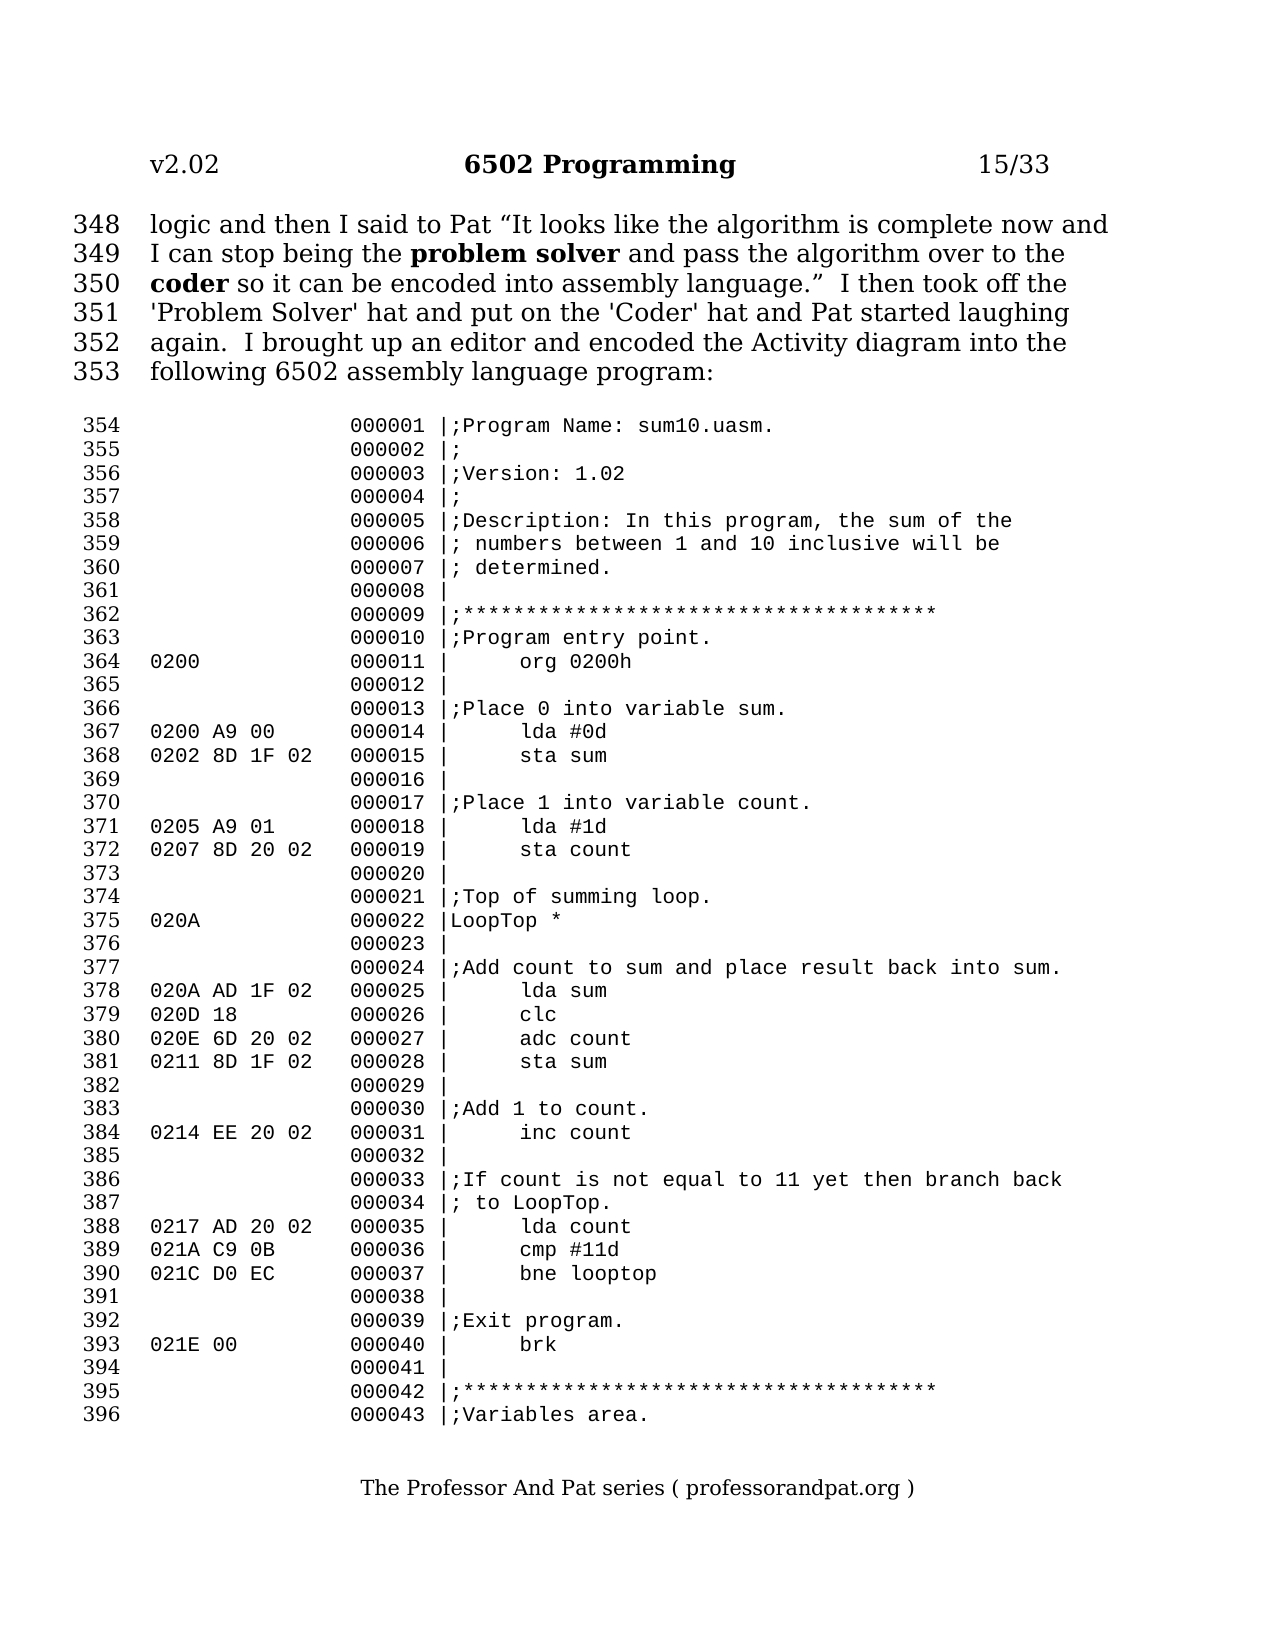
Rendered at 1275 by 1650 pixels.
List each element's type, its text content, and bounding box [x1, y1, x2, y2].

text 0202 8D 1F 02 000015 | sta sum [150, 745, 1125, 769]
text 000024 |;Add count to sum and place result back into sum. [150, 957, 1125, 981]
text 000003 |;Version: 1.02 [150, 463, 1125, 486]
text 000012 | [150, 674, 1125, 698]
text 020E 6D 20 02 000027 | adc count [150, 1028, 1125, 1051]
text 020D 18 000026 | clc [150, 1004, 1125, 1028]
text 000005 |;Description: In this program, the sum of the [150, 510, 1125, 533]
text 000010 |;Program entry point. [150, 627, 1125, 651]
text 000033 |;If count is not equal to 11 yet then branch back [150, 1169, 1125, 1192]
text 000004 |; [150, 486, 1125, 510]
text 000030 |;Add 1 to count. [150, 1098, 1125, 1122]
text 000021 |;Top of summing loop. [150, 886, 1125, 910]
text 000041 | [150, 1357, 1125, 1381]
text 000039 |;Exit program. [150, 1310, 1125, 1334]
text 000001 |;Program Name: sum10.uasm. [150, 416, 1125, 439]
text 000023 | [150, 933, 1125, 957]
text 0217 AD 20 02 000035 | lda count [150, 1216, 1125, 1239]
text 0214 EE 20 02 000031 | inc count [150, 1122, 1125, 1145]
text 021E 00 000040 | brk [150, 1334, 1125, 1357]
text 000017 |;Place 1 into variable count. [150, 792, 1125, 816]
text 000007 |; determined. [150, 557, 1125, 580]
text logic and then I said to Pat “It looks like the algorithm is complete now and I can stop being the problem solver and pass the algorithm over to the coder so it can be encoded into assembly language.” I then took off the 'Problem Solver' hat and put on the 'Coder' hat and Pat started laughing again. I brought up an editor and encoded the Activity diagram into the following 6502 assembly language program: [150, 210, 1125, 386]
text 0205 A9 01 000018 | lda #1d [150, 816, 1125, 839]
text 000009 |;************************************** [150, 604, 1125, 627]
text 021C D0 EC 000037 | bne looptop [150, 1263, 1125, 1287]
text 000006 |; numbers between 1 and 10 inclusive will be [150, 533, 1125, 557]
text 000002 |; [150, 439, 1125, 463]
text 020A AD 1F 02 000025 | lda sum [150, 981, 1125, 1004]
text 0211 8D 1F 02 000028 | sta sum [150, 1051, 1125, 1075]
text 0200 000011 | org 0200h [150, 651, 1125, 674]
text 000038 | [150, 1287, 1125, 1310]
text 000020 | [150, 863, 1125, 886]
text 000032 | [150, 1145, 1125, 1169]
text 000016 | [150, 769, 1125, 792]
text 000042 |;************************************** [150, 1381, 1125, 1404]
text 000029 | [150, 1075, 1125, 1098]
text 000043 |;Variables area. [150, 1404, 1125, 1428]
text 000013 |;Place 0 into variable sum. [150, 698, 1125, 722]
text 0207 8D 20 02 000019 | sta count [150, 839, 1125, 863]
text 021A C9 0B 000036 | cmp #11d [150, 1239, 1125, 1263]
text 020A 000022 |LoopTop * [150, 910, 1125, 933]
text 000034 |; to LoopTop. [150, 1192, 1125, 1216]
text 000008 | [150, 580, 1125, 604]
text 0200 A9 00 000014 | lda #0d [150, 722, 1125, 745]
